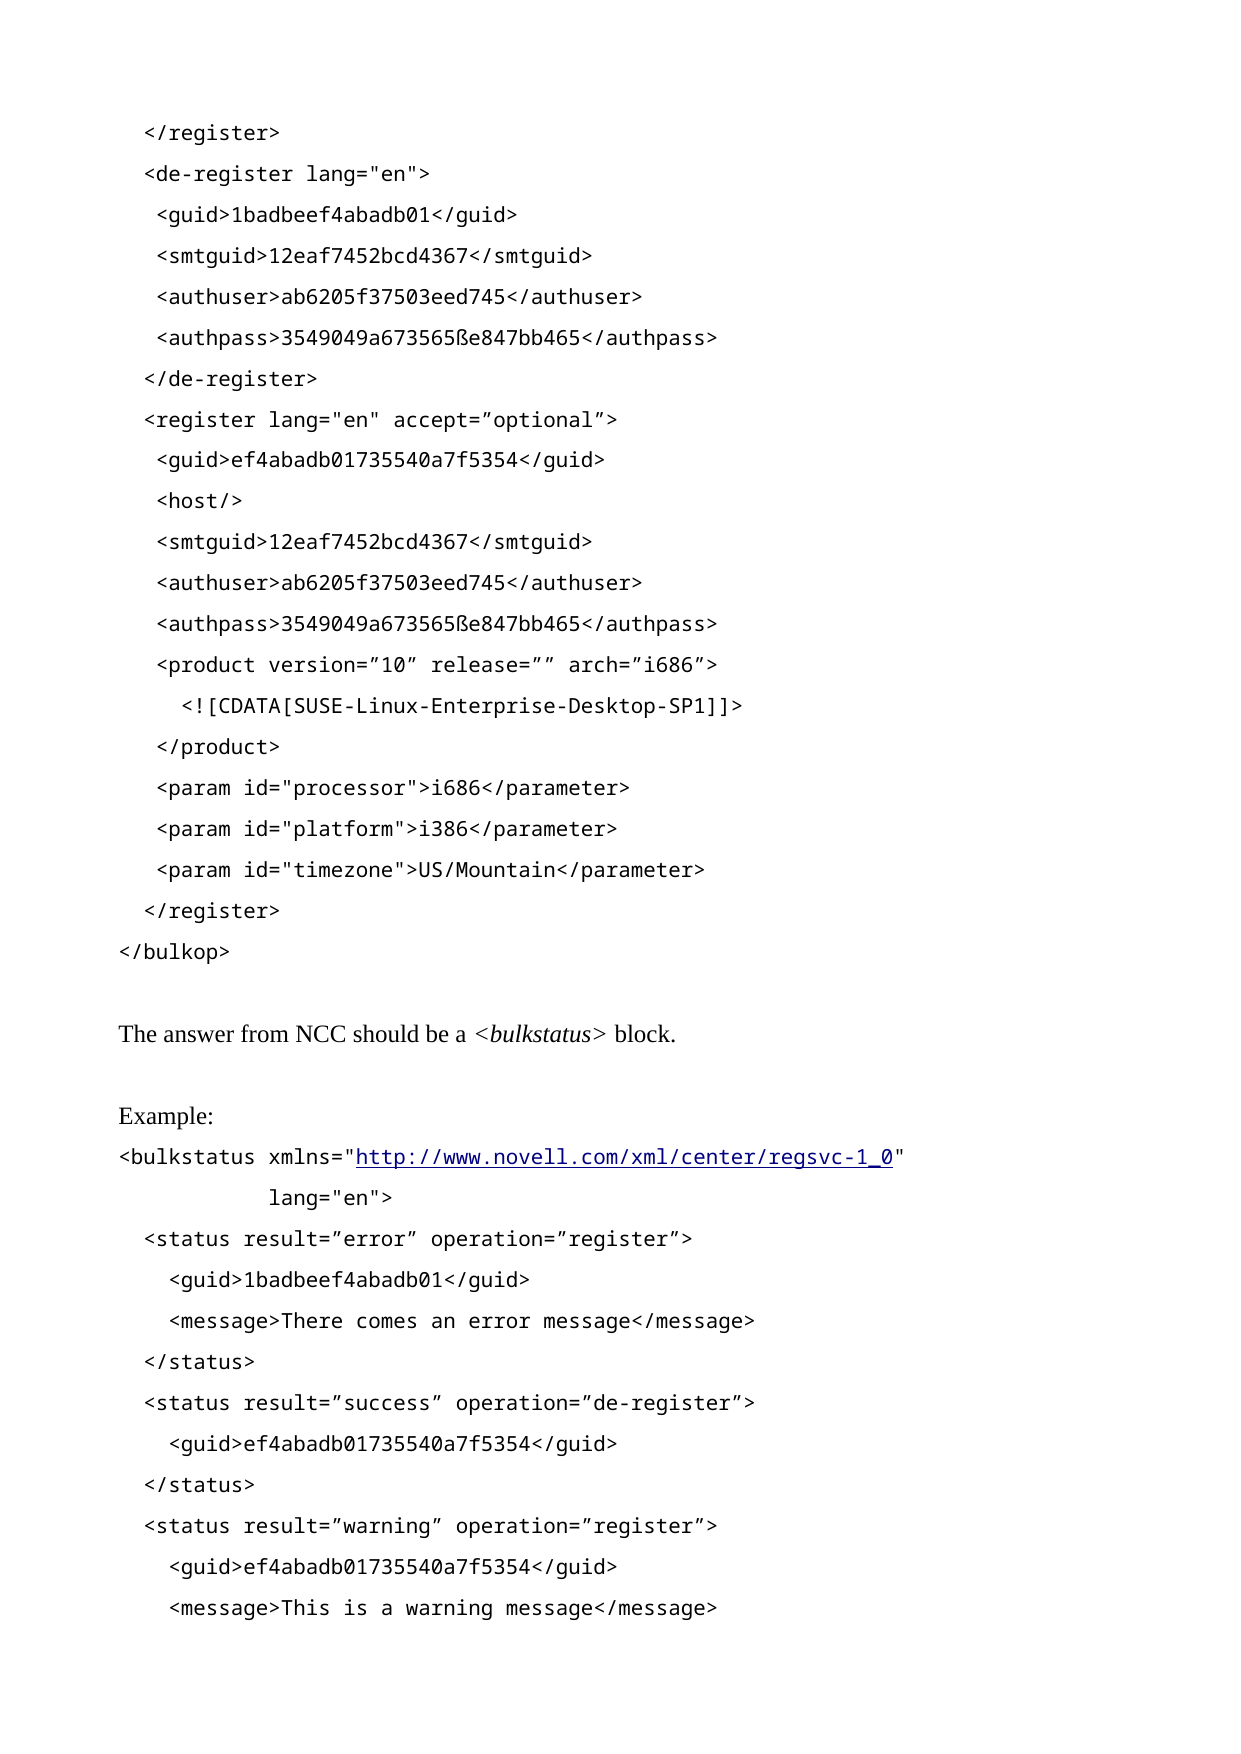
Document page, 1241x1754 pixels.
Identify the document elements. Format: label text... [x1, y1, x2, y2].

text <product version=”10” release=”” arch=”i686”> [118, 650, 1122, 679]
text </status> [118, 1347, 1122, 1376]
text </de-register> [118, 364, 1122, 392]
text <param id="processor">i686</parameter> [118, 773, 1122, 802]
text Example: [118, 1101, 1122, 1130]
text <status result=”error” operation=”register”> [118, 1224, 1122, 1253]
text <authpass>3549049a673565ße847bb465</authpass> [118, 609, 1122, 638]
text <de-register lang="en"> [118, 159, 1122, 187]
text <message>This is a warning message</message> [118, 1593, 1122, 1621]
text <guid>ef4abadb01735540a7f5354</guid> [118, 1552, 1122, 1580]
text <host/> [118, 487, 1122, 515]
text <param id="timezone">US/Mountain</parameter> [118, 855, 1122, 883]
text <guid>ef4abadb01735540a7f5354</guid> [118, 446, 1122, 474]
text <![CDATA[SUSE-Linux-Enterprise-Desktop-SP1]]> [118, 691, 1122, 720]
text <guid>1badbeef4abadb01</guid> [118, 200, 1122, 228]
text </register> [118, 896, 1122, 924]
text </bulkop> [118, 937, 1122, 965]
text </product> [118, 732, 1122, 761]
text <param id="platform">i386</parameter> [118, 814, 1122, 842]
text <register lang="en" accept=”optional”> [118, 405, 1122, 433]
text <guid>1badbeef4abadb01</guid> [118, 1265, 1122, 1294]
text </register> [118, 118, 1122, 147]
text The answer from NCC should be a <bulkstatus> block. [118, 1019, 1122, 1047]
text <authuser>ab6205f37503eed745</authuser> [118, 568, 1122, 597]
text <guid>ef4abadb01735540a7f5354</guid> [118, 1429, 1122, 1457]
text <authuser>ab6205f37503eed745</authuser> [118, 282, 1122, 310]
text lang="en"> [118, 1183, 1122, 1212]
text <message>There comes an error message</message> [118, 1306, 1122, 1335]
text <status result=”success” operation=”de-register”> [118, 1388, 1122, 1417]
text <smtguid>12eaf7452bcd4367</smtguid> [118, 241, 1122, 269]
text <authpass>3549049a673565ße847bb465</authpass> [118, 323, 1122, 351]
text <status result=”warning” operation=”register”> [118, 1511, 1122, 1539]
text </status> [118, 1470, 1122, 1498]
text <smtguid>12eaf7452bcd4367</smtguid> [118, 527, 1122, 556]
text <bulkstatus xmlns="http://www.novell.com/xml/center/regsvc-1_0" [118, 1142, 1122, 1171]
